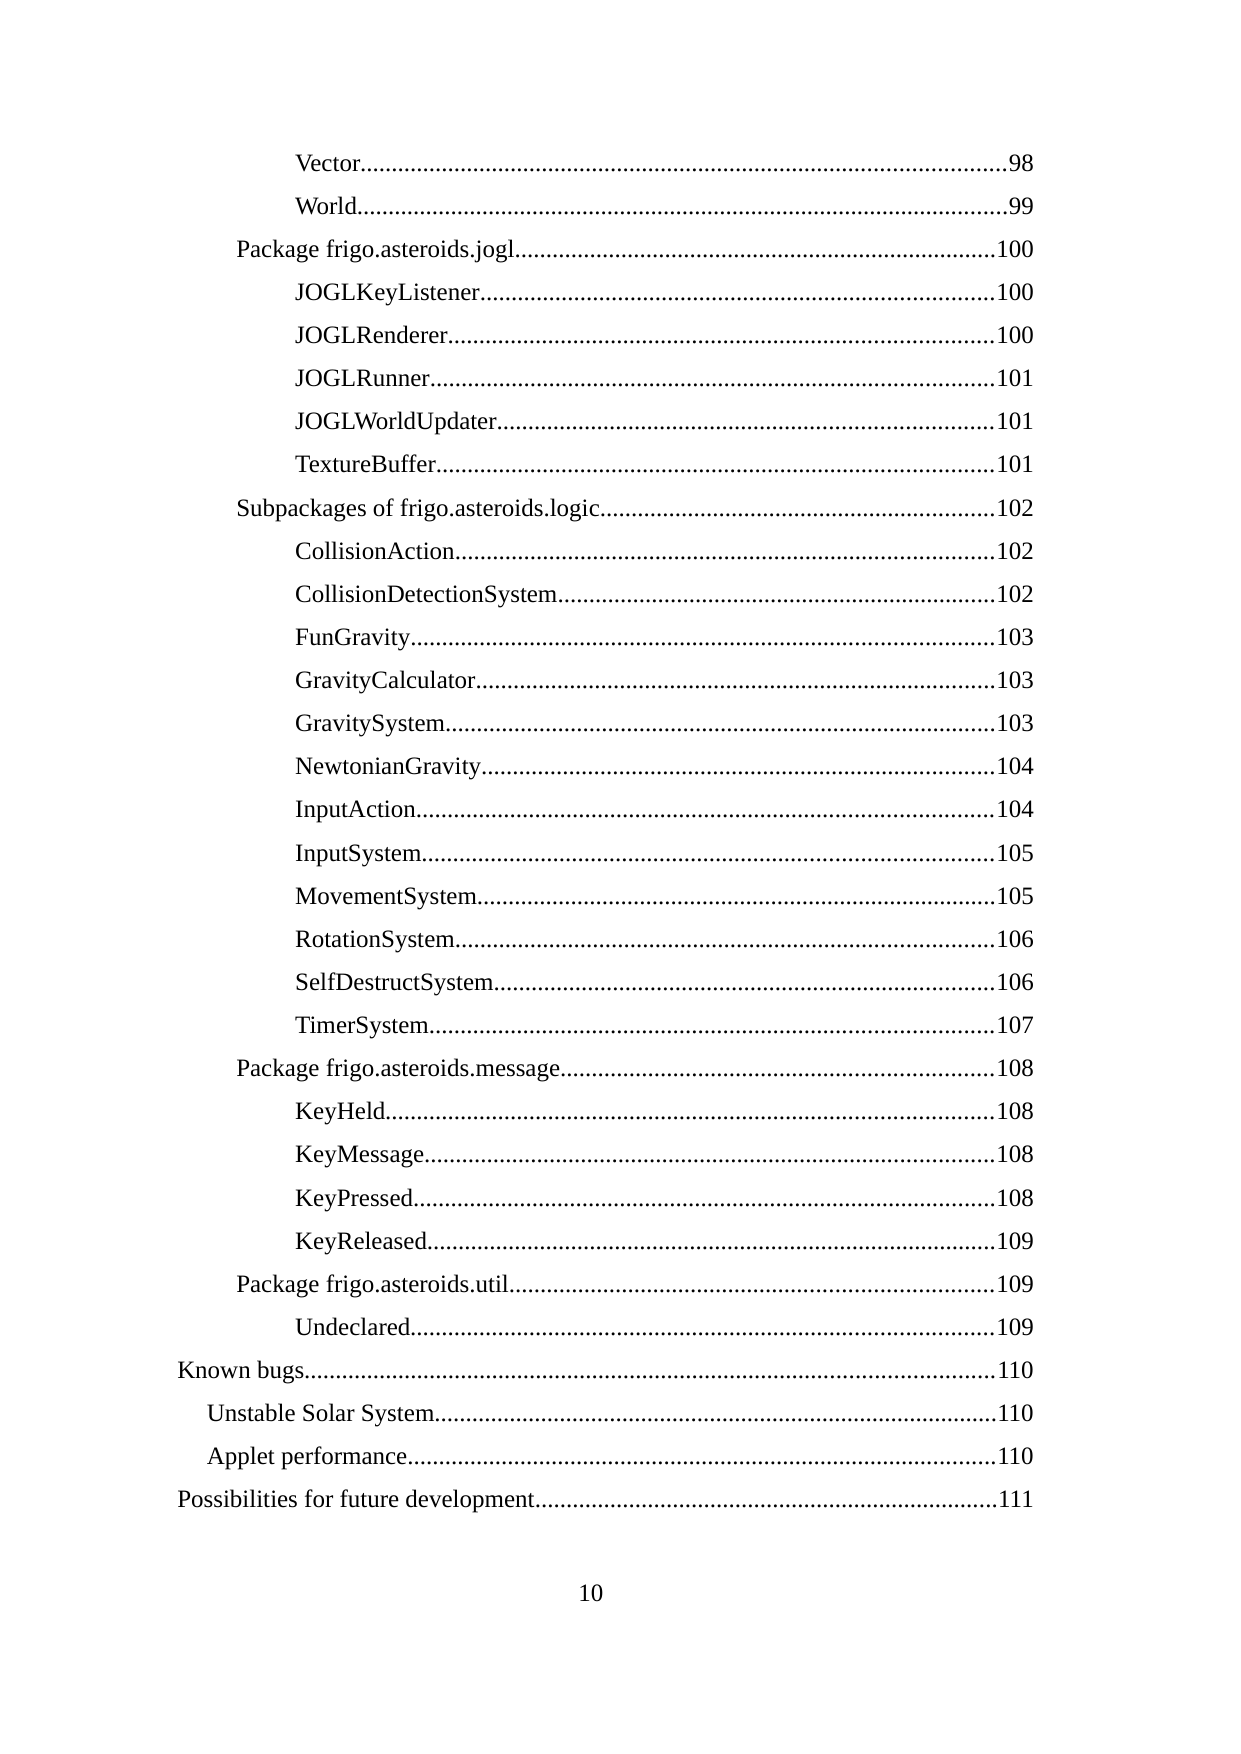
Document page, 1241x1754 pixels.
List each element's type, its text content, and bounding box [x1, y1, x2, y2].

text KeyReleased 109 [295, 1226, 1033, 1254]
text JOGLKeyListener 100 [295, 277, 1033, 306]
text TimerSystem 107 [295, 1010, 1033, 1039]
text CollisionDetectionSystem 102 [295, 579, 1033, 608]
text Unstable Solar System 110 [207, 1398, 1033, 1427]
text TextureBuffer 101 [295, 449, 1033, 478]
text GravitySystem 103 [295, 708, 1033, 737]
text GravityCalculator 103 [295, 665, 1033, 694]
text Possibilities for future development 111 [177, 1484, 1033, 1513]
text Known bugs 110 [177, 1355, 1033, 1384]
text RotationSystem 106 [295, 924, 1033, 953]
text KeyMessage 108 [295, 1139, 1033, 1168]
text CollisionAction 102 [295, 536, 1033, 564]
text Subpackages of frigo.asteroids.logic 102 [236, 493, 1033, 521]
text Undeclared 109 [295, 1312, 1033, 1341]
text MovementSystem 105 [295, 881, 1033, 909]
text Vector 98 [295, 148, 1033, 176]
text InputAction 104 [295, 794, 1033, 823]
text SelfDestructSystem 106 [295, 967, 1033, 996]
text JOGLRunner 101 [295, 363, 1033, 392]
text JOGLWorldUpdater 101 [295, 406, 1033, 435]
text KeyPressed 108 [295, 1183, 1033, 1211]
text KeyHeld 108 [295, 1096, 1033, 1125]
text JOGLRenderer 100 [295, 320, 1033, 349]
text Package frigo.asteroids.message 108 [236, 1053, 1033, 1082]
text Applet performance 110 [207, 1441, 1033, 1470]
text Package frigo.asteroids.jogl 100 [236, 234, 1033, 263]
text NewtonianGravity 104 [295, 751, 1033, 780]
text Package frigo.asteroids.util 109 [236, 1269, 1033, 1298]
text World 99 [295, 191, 1033, 219]
text FunGravity 103 [295, 622, 1033, 651]
text InputSystem 105 [295, 838, 1033, 866]
